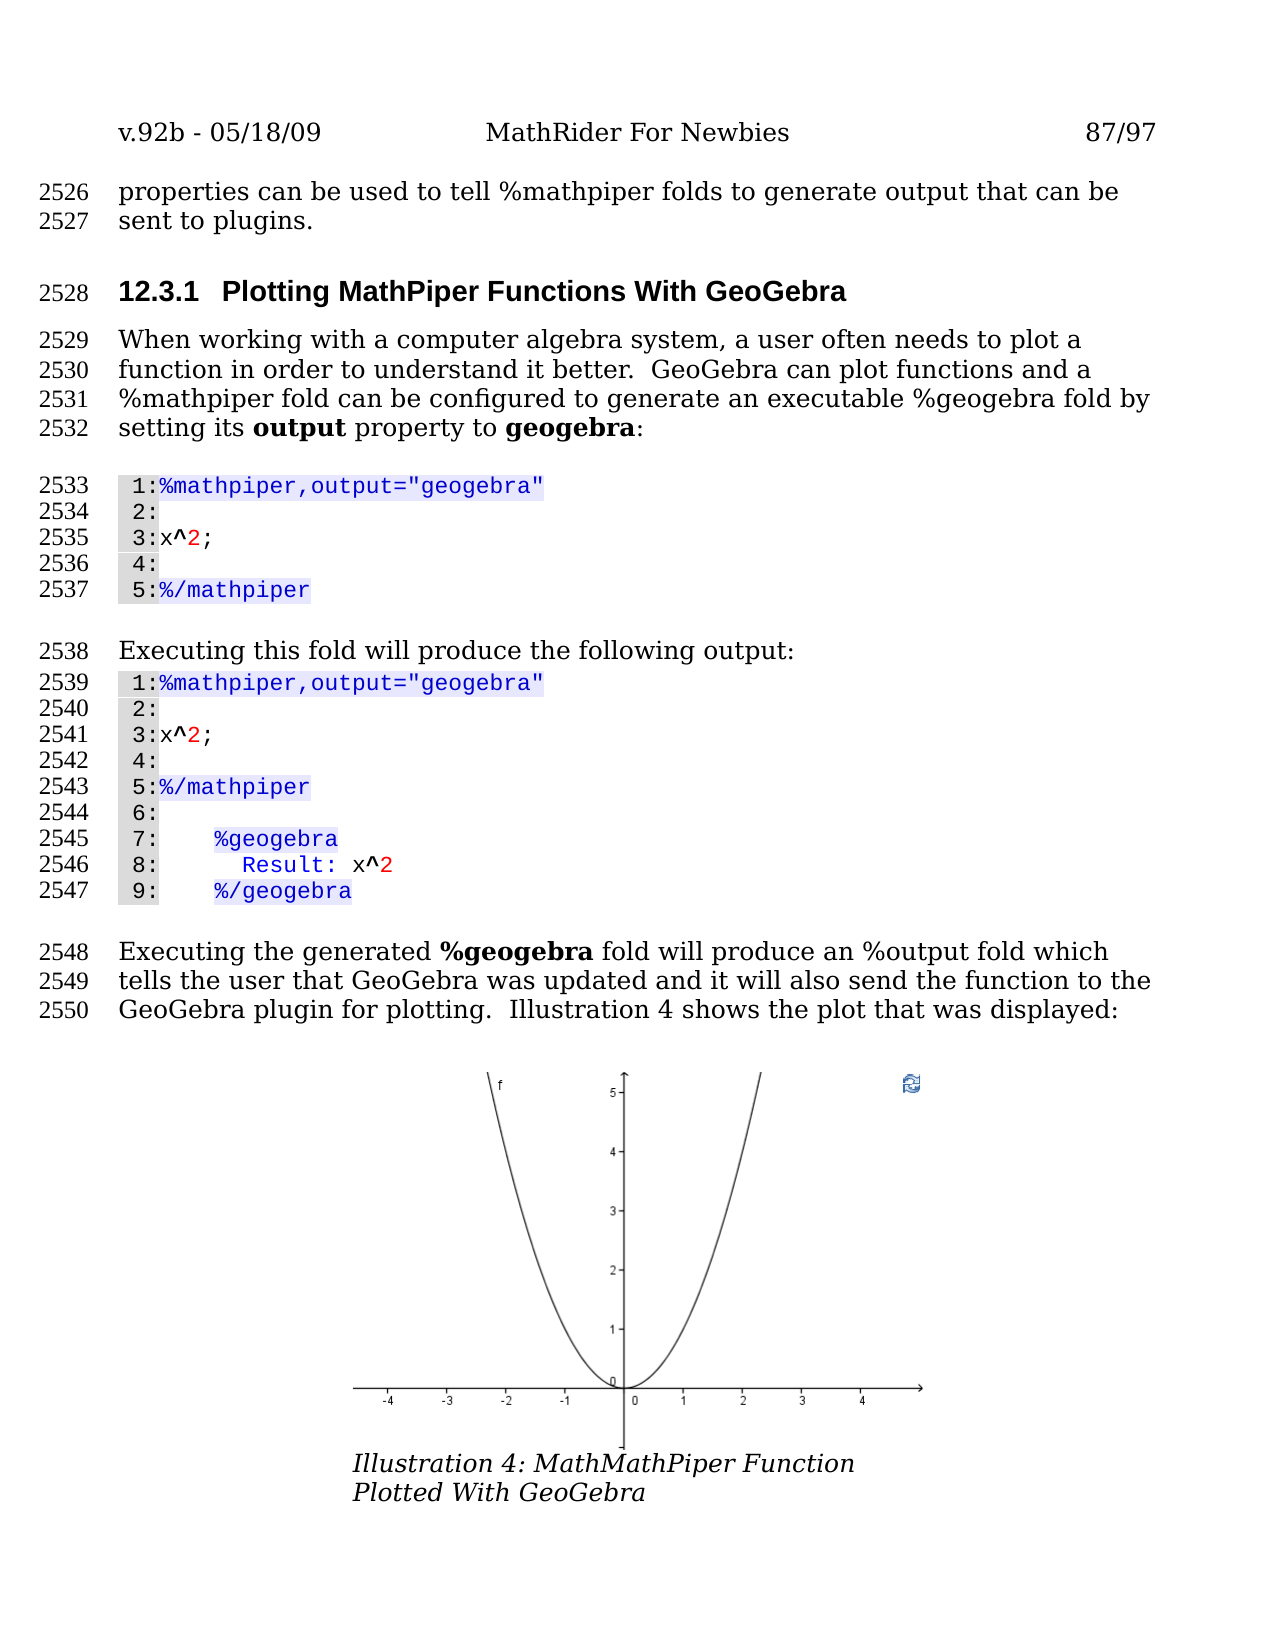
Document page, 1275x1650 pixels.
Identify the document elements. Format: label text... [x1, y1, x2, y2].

text 1:%mathpiper,output="geogebra" [118, 671, 1157, 697]
text 9: %/geogebra [118, 879, 1157, 905]
subtitle Plotting MathPiper Functions With GeoGebra [118, 274, 1157, 308]
text 7: %geogebra [118, 827, 1157, 853]
text 5:%/mathpiper [118, 775, 1157, 801]
text properties can be used to tell %mathpiper folds to generate output that can be sent to plugins. [118, 177, 1157, 235]
text 2: [118, 697, 1157, 723]
picture [352, 1072, 923, 1450]
text Executing the generated %geogebra fold will produce an %output fold which tells the user that GeoGebra was updated and it will also send the function to the GeoGebra plugin for plotting. Illustration 4 shows the plot that was displayed: [118, 937, 1157, 1024]
text 2: [118, 501, 1157, 526]
text Illustration 4: MathMathPiper Function Plotted With GeoGebra [353, 1450, 922, 1508]
text 6: [118, 801, 1157, 827]
text 8: Result: x^2 [118, 853, 1157, 879]
text 4: [118, 749, 1157, 775]
text Executing this fold will produce the following output: [118, 636, 1157, 665]
text 3:x^2; [118, 526, 1157, 552]
text When working with a computer algebra system, a user often needs to plot a function in order to understand it better. GeoGebra can plot functions and a %mathpiper fold can be configured to generate an executable %geogebra fold by setting its output property to geogebra: [118, 326, 1157, 443]
text 5:%/mathpiper [118, 578, 1157, 604]
text 4: [118, 552, 1157, 578]
text 1:%mathpiper,output="geogebra" [118, 474, 1157, 501]
text 3:x^2; [118, 723, 1157, 749]
